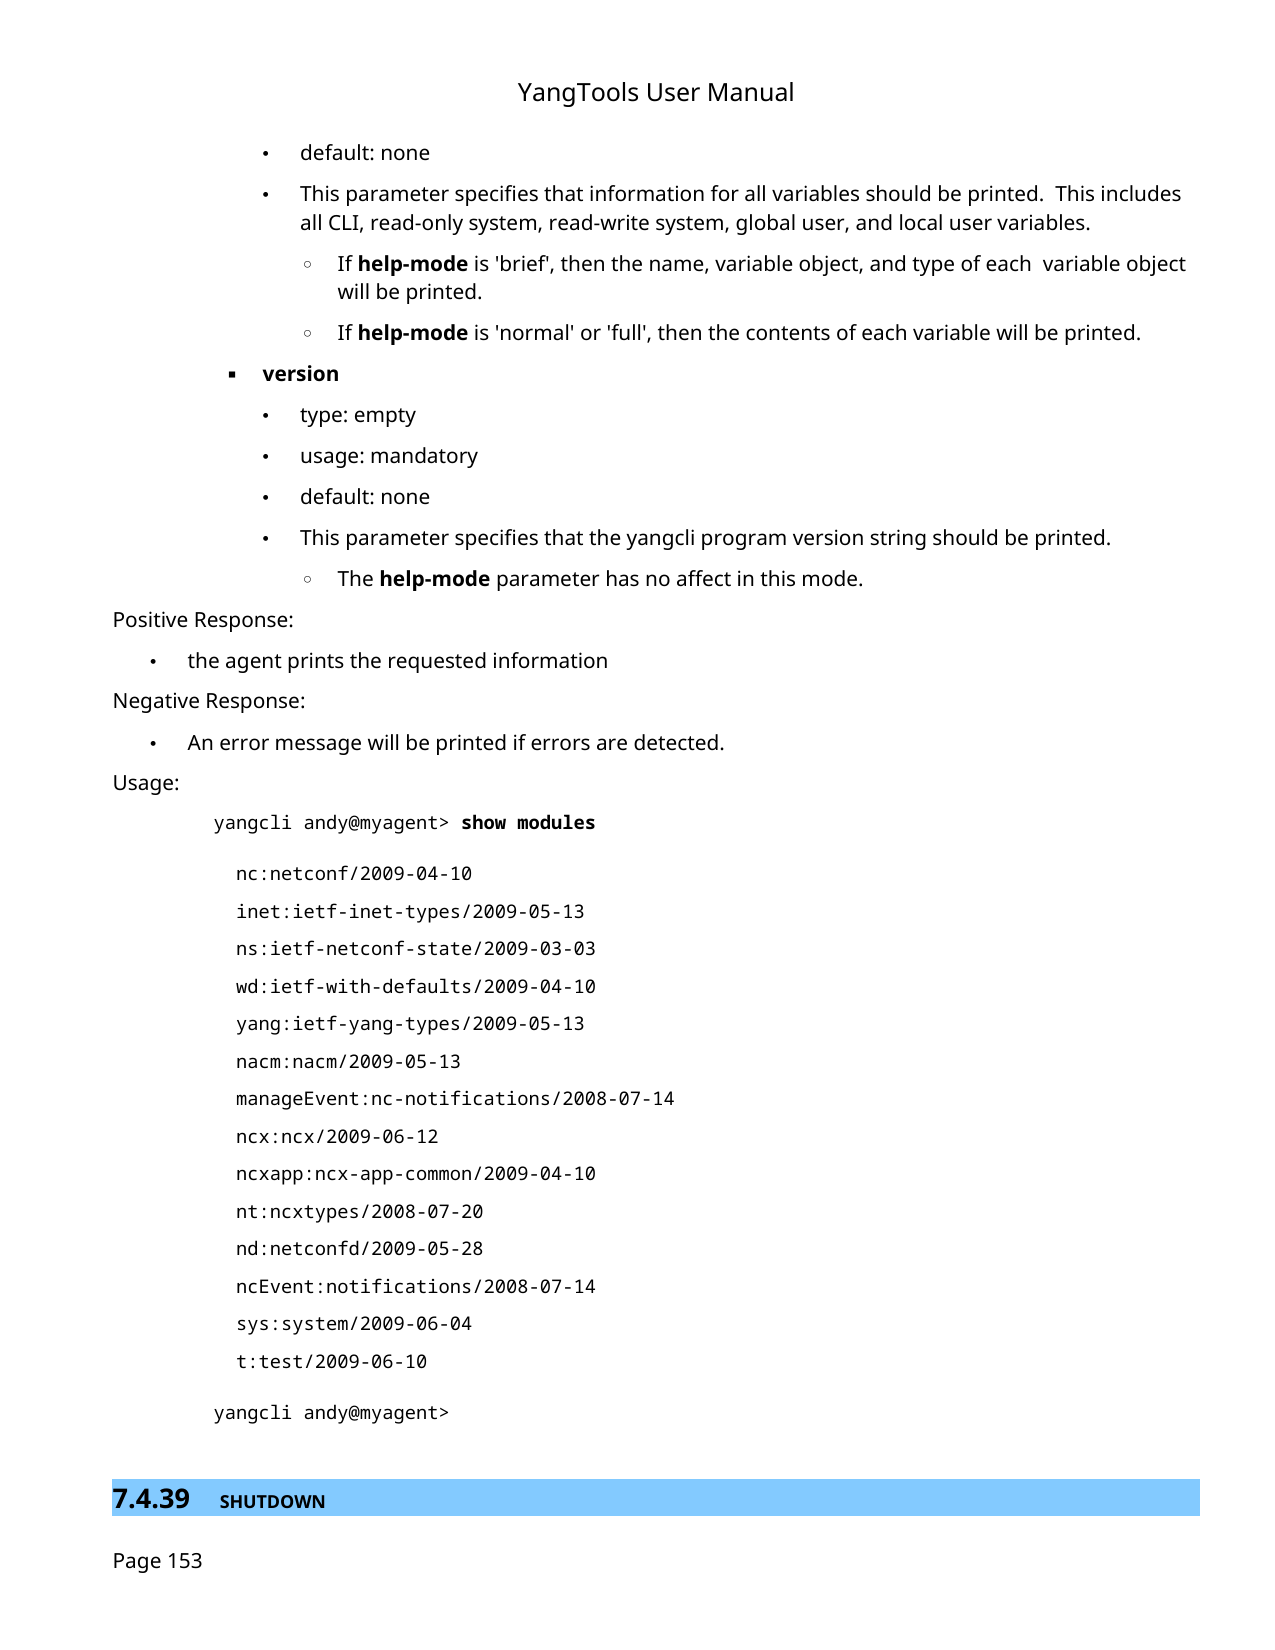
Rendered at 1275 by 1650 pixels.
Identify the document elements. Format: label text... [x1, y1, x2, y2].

list If help-mode is 'brief', then the name, variable object, and type of each variable object will be printed. [300, 249, 1200, 306]
list If help-mode is 'normal' or 'full', then the contents of each variable will be printed. [300, 318, 1200, 347]
text ns:ietf-netconf-state/2009-03-03 [139, 936, 1200, 961]
text Negative Response: [112, 687, 1200, 715]
text ncx:ncx/2009-06-12 [139, 1123, 1200, 1148]
list This parameter specifies that information for all variables should be printed. This includes all CLI, read-only system, read-write system, global user, and local user variables. [262, 179, 1200, 236]
subtitle shutdown [112, 1479, 1200, 1516]
text inet:ietf-inet-types/2009-05-13 [139, 898, 1200, 923]
text Usage: [112, 768, 1200, 797]
text ncxapp:ncx-app-common/2009-04-10 [139, 1161, 1200, 1186]
list default: none [262, 138, 1200, 167]
text nd:netconfd/2009-05-28 [139, 1236, 1200, 1261]
text nacm:nacm/2009-05-13 [139, 1048, 1200, 1073]
list usage: mandatory [262, 441, 1200, 469]
text sys:system/2009-06-04 [139, 1311, 1200, 1336]
text ncEvent:notifications/2008-07-14 [139, 1273, 1200, 1298]
text yang:ietf-yang-types/2009-05-13 [139, 1011, 1200, 1036]
text t:test/2009-06-10 yangcli andy@myagent> [139, 1348, 1200, 1450]
text yangcli andy@myagent> show modules nc:netconf/2009-04-10 [139, 809, 1200, 886]
text nt:ncxtypes/2008-07-20 [139, 1198, 1200, 1223]
text wd:ietf-with-defaults/2009-04-10 [139, 973, 1200, 998]
list default: none [262, 482, 1200, 510]
list The help-mode parameter has no affect in this mode. [300, 564, 1200, 592]
list the agent prints the requested information [150, 646, 1200, 674]
text manageEvent:nc-notifications/2008-07-14 [139, 1086, 1200, 1111]
list This parameter specifies that the yangcli program version string should be printed. [262, 523, 1200, 551]
list version [225, 359, 1200, 388]
list type: empty [262, 400, 1200, 428]
list An error message will be printed if errors are detected. [150, 728, 1200, 756]
text Positive Response: [112, 605, 1200, 633]
